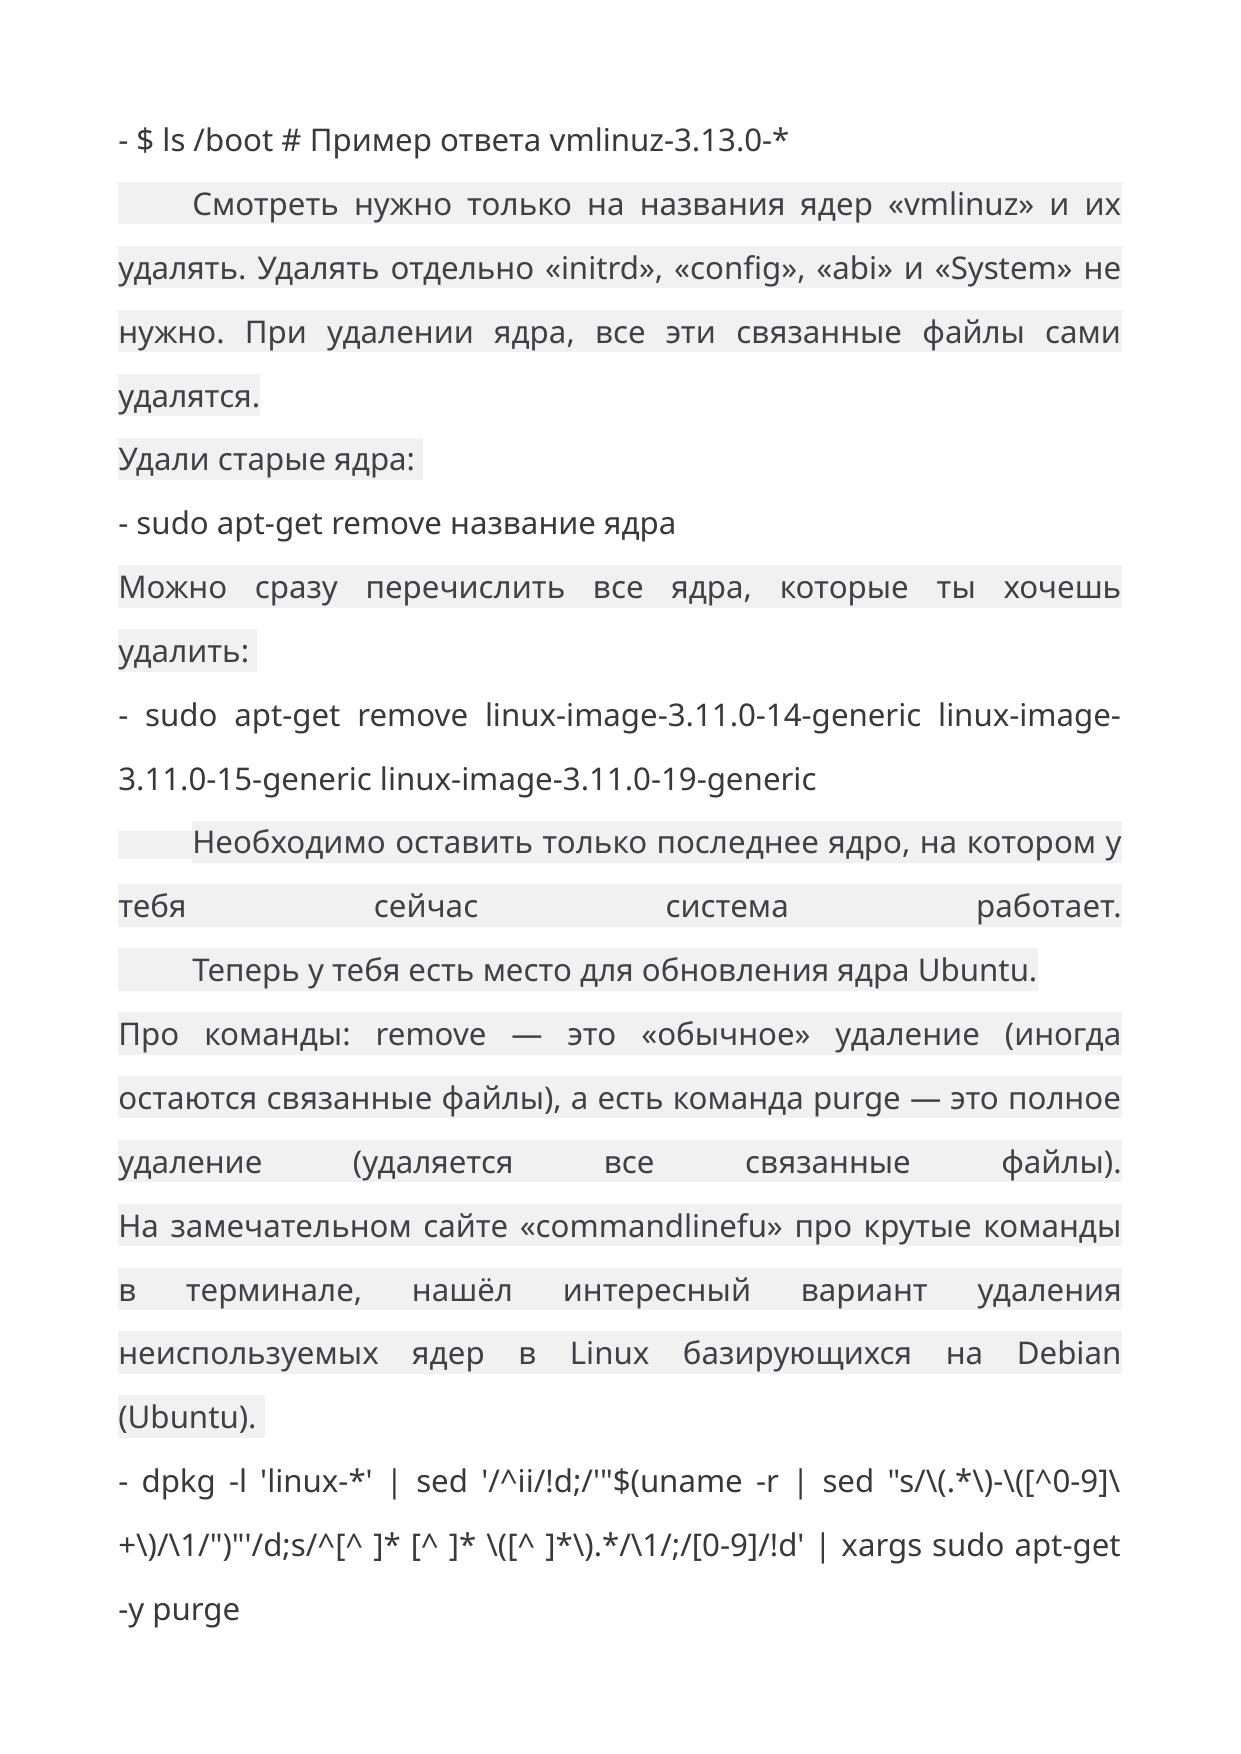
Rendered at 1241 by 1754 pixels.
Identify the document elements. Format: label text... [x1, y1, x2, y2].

text - sudo apt-get remove linux-image-3.11.0-14-generic linux-image-3.11.0-15-generic linux-image-3.11.0-19-generic [118, 693, 1122, 799]
text Про команды: remove — это «обычное» удаление (иногда остаются связанные файлы), а есть команда purge — это полное удаление (удаляется все связанные файлы). На замечательном сайте «commandlinefu» про крутые команды в терминале, нашёл интересный вариант удаления неиспользуемых ядер в Linux базирующихся на Debian (Ubuntu). [118, 1012, 1122, 1438]
text - sudo apt-get remove название ядра [118, 501, 1122, 544]
text Смотреть нужно только на названия ядер «vmlinuz» и их удалять. Удалять отдельно «initrd», «config», «abi» и «System» не нужно. При удалении ядра, все эти связанные файлы сами удалятся. Удали старые ядра: [118, 182, 1122, 480]
text - $ ls /boot # Пример ответа vmlinuz-3.13.0-* [118, 118, 1122, 161]
text Необходимо оставить только последнее ядро, на котором у тебя сейчас система работает. Теперь у тебя есть место для обновления ядра Ubuntu. [118, 821, 1122, 991]
text Можно сразу перечислить все ядра, которые ты хочешь удалить: [118, 565, 1122, 672]
text - dpkg -l 'linux-*' | sed '/^ii/!d;/'"$(uname -r | sed "s/\(.*\)-\([^0-9]\+\)/\1/")"'/d;s/^[^ ]* [^ ]* \([^ ]*\).*/\1/;/[0-9]/!d' | xargs sudo apt-get -y purge [118, 1459, 1122, 1629]
